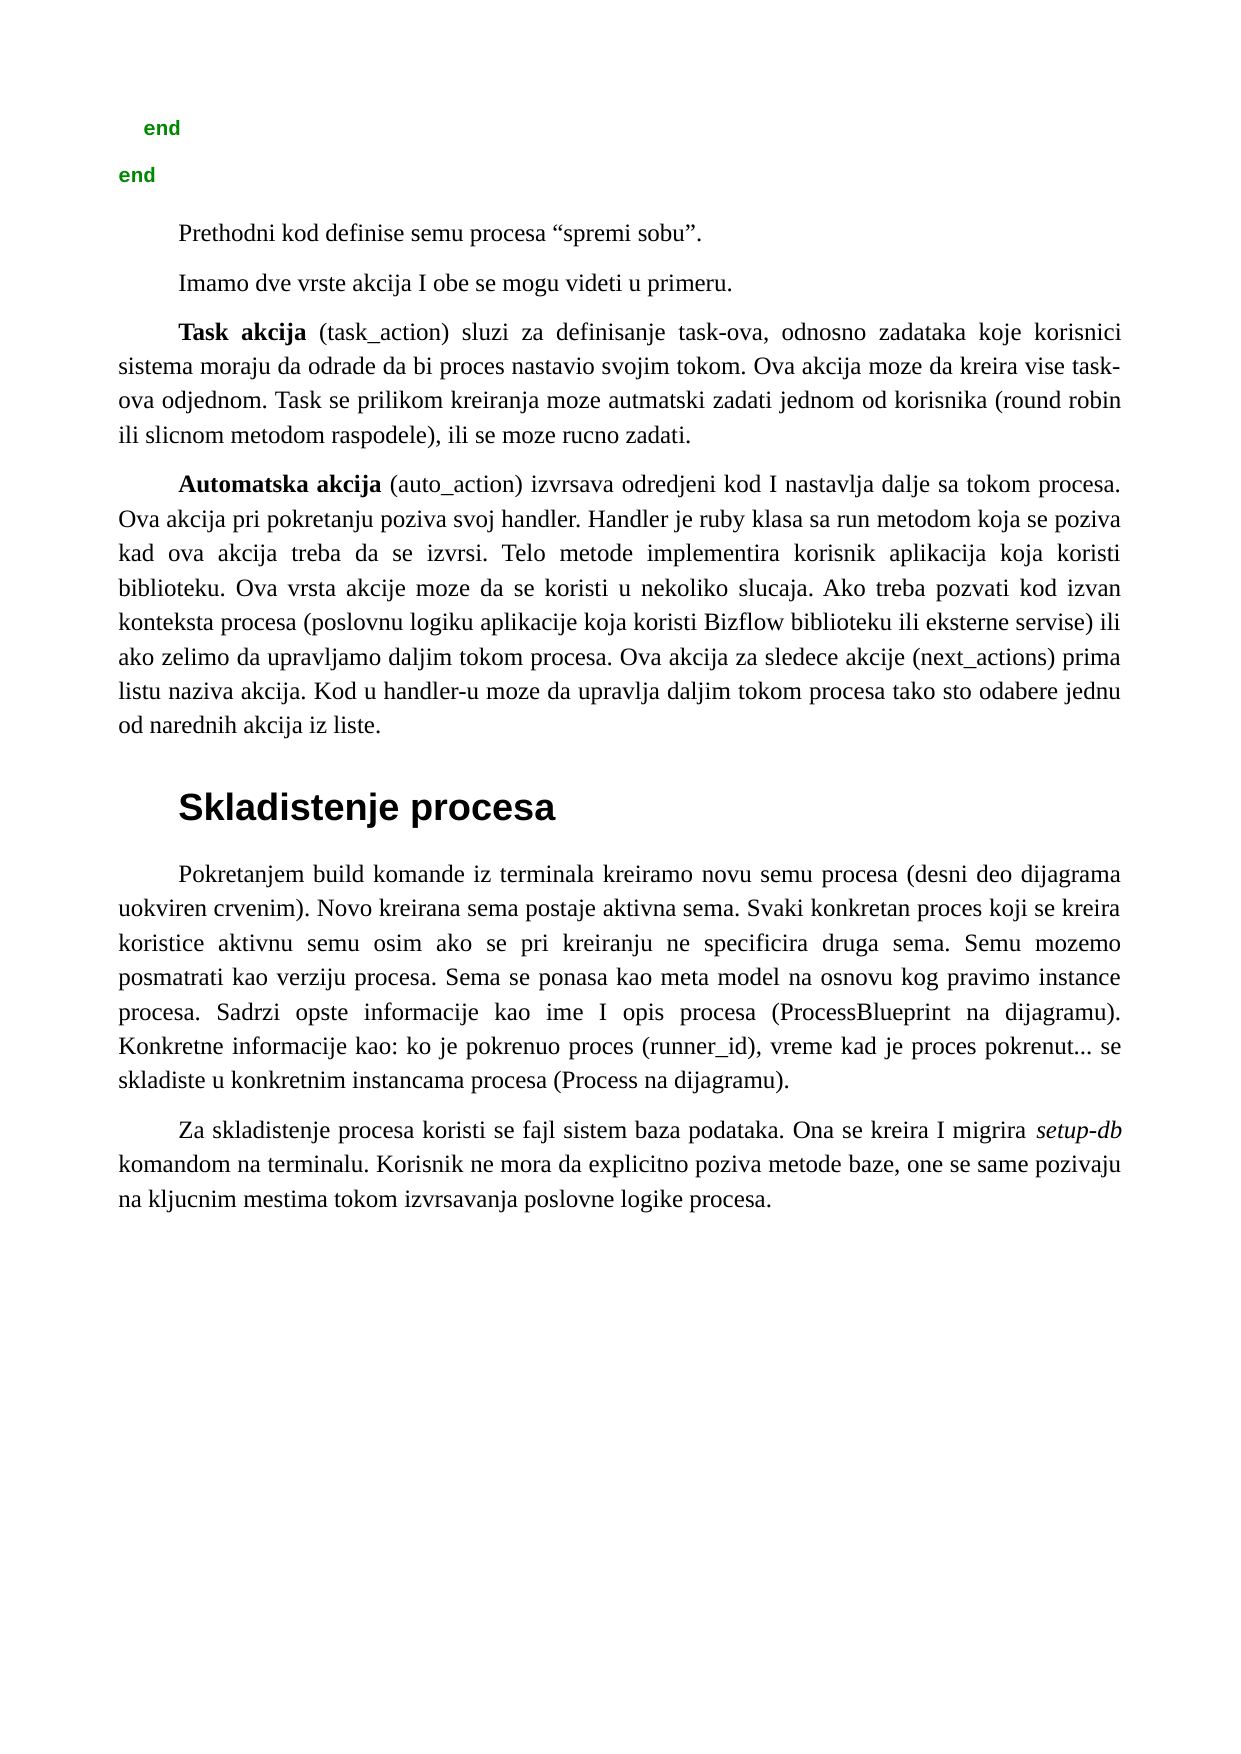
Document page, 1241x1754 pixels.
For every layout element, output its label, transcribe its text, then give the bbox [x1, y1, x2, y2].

text end [118, 118, 1122, 142]
text Imamo dve vrste akcija I obe se mogu videti u primeru. [118, 268, 1122, 296]
text Automatska akcija (auto_action) izvrsava odredjeni kod I nastavlja dalje sa tokom procesa. Ova akcija pri pokretanju poziva svoj handler. Handler je ruby klasa sa run metodom koja se poziva kad ova akcija treba da se izvrsi. Telo metode implementira korisnik aplikacija koja koristi biblioteku. Ova vrsta akcije moze da se koristi u nekoliko slucaja. Ako treba pozvati kod izvan konteksta procesa (poslovnu logiku aplikacije koja koristi Bizflow biblioteku ili eksterne servise) ili ako zelimo da upravljamo daljim tokom procesa. Ova akcija za sledece akcije (next_actions) prima listu naziva akcija. Kod u handler-u moze da upravlja daljim tokom procesa tako sto odabere jednu od narednih akcija iz liste. [118, 469, 1122, 739]
text Pokretanjem build komande iz terminala kreiramo novu semu procesa (desni deo dijagrama uokviren crvenim). Novo kreirana sema postaje aktivna sema. Svaki konkretan proces koji se kreira koristice aktivnu semu osim ako se pri kreiranju ne specificira druga sema. Semu mozemo posmatrati kao verziju procesa. Sema se ponasa kao meta model na osnovu kog pravimo instance procesa. Sadrzi opste informacije kao ime I opis procesa (ProcessBlueprint na dijagramu). Konkretne informacije kao: ko je pokrenuo proces (runner_id), vreme kad je proces pokrenut... se skladiste u konkretnim instancama procesa (Process na dijagramu). [118, 859, 1122, 1094]
text Za skladistenje procesa koristi se fajl sistem baza podataka. Ona se kreira I migrira setup-db komandom na terminalu. Korisnik ne mora da explicitno poziva metode baze, one se same pozivaju na kljucnim mestima tokom izvrsavanja poslovne logike procesa. [118, 1115, 1122, 1212]
text Prethodni kod definise semu procesa “spremi sobu”. [118, 218, 1122, 247]
text end [118, 165, 1122, 189]
text Task akcija (task_action) sluzi za definisanje task-ova, odnosno zadataka koje korisnici sistema moraju da odrade da bi proces nastavio svojim tokom. Ova akcija moze da kreira vise task-ova odjednom. Task se prilikom kreiranja moze autmatski zadati jednom od korisnika (round robin ili slicnom metodom raspodele), ili se moze rucno zadati. [118, 317, 1122, 449]
subtitle Skladistenje procesa [178, 785, 993, 829]
